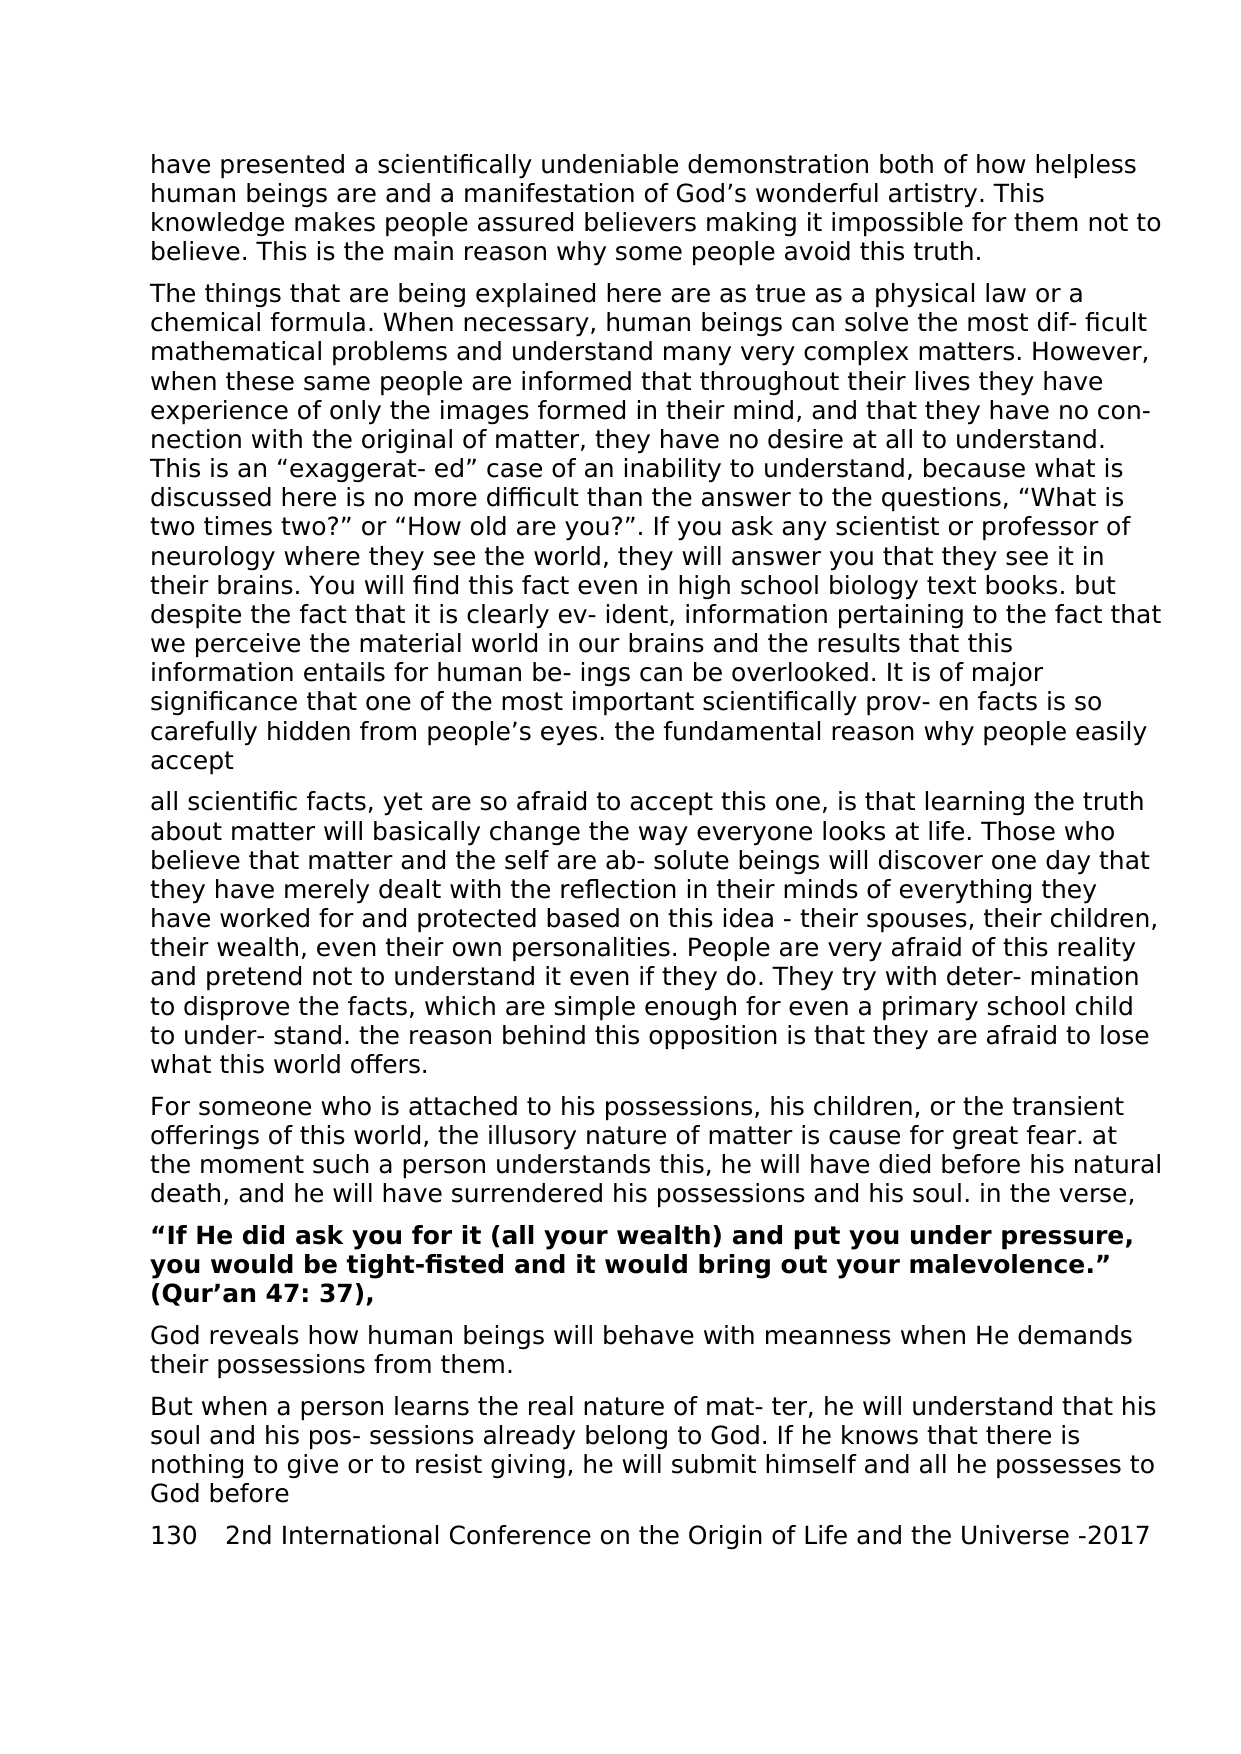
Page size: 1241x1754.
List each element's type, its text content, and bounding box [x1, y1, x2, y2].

text For someone who is attached to his possessions, his children, or the transient offerings of this world, the illusory nature of matter is cause for great fear. at the moment such a person understands this, he will have died before his natural death, and he will have surrendered his possessions and his soul. in the verse, [150, 1092, 1165, 1208]
text “If He did ask you for it (all your wealth) and put you under pressure, you would be tight-fisted and it would bring out your malevolence.” (Qur’an 47: 37), [150, 1221, 1165, 1308]
text But when a person learns the real nature of mat- ter, he will understand that his soul and his pos- sessions already belong to God. If he knows that there is nothing to give or to resist giving, he will submit himself and all he possesses to God before [150, 1392, 1165, 1508]
text The things that are being explained here are as true as a physical law or a chemical formula. When necessary, human beings can solve the most dif- ficult mathematical problems and understand many very complex matters. However, when these same people are informed that throughout their lives they have experience of only the images formed in their mind, and that they have no con- nection with the original of matter, they have no desire at all to understand. This is an “exaggerat- ed” case of an inability to understand, because what is discussed here is no more difficult than the answer to the questions, “What is two times two?” or “How old are you?”. If you ask any scientist or professor of neurology where they see the world, they will answer you that they see it in their brains. You will find this fact even in high school biology text books. but despite the fact that it is clearly ev- ident, information pertaining to the fact that we perceive the material world in our brains and the results that this information entails for human be- ings can be overlooked. It is of major significance that one of the most important scientifically prov- en facts is so carefully hidden from people’s eyes. the fundamental reason why people easily accept [150, 279, 1165, 775]
text 130 2nd International Conference on the Origin of Life and the Universe -2017 [150, 1521, 1165, 1550]
text God reveals how human beings will behave with meanness when He demands their possessions from them. [150, 1321, 1165, 1379]
text have presented a scientifically undeniable demonstration both of how helpless human beings are and a manifestation of God’s wonderful artistry. This knowledge makes people assured believers making it impossible for them not to believe. This is the main reason why some people avoid this truth. [150, 150, 1165, 267]
text all scientific facts, yet are so afraid to accept this one, is that learning the truth about matter will basically change the way everyone looks at life. Those who believe that matter and the self are ab- solute beings will discover one day that they have merely dealt with the reflection in their minds of everything they have worked for and protected based on this idea - their spouses, their children, their wealth, even their own personalities. People are very afraid of this reality and pretend not to understand it even if they do. They try with deter- mination to disprove the facts, which are simple enough for even a primary school child to under- stand. the reason behind this opposition is that they are afraid to lose what this world offers. [150, 787, 1165, 1079]
